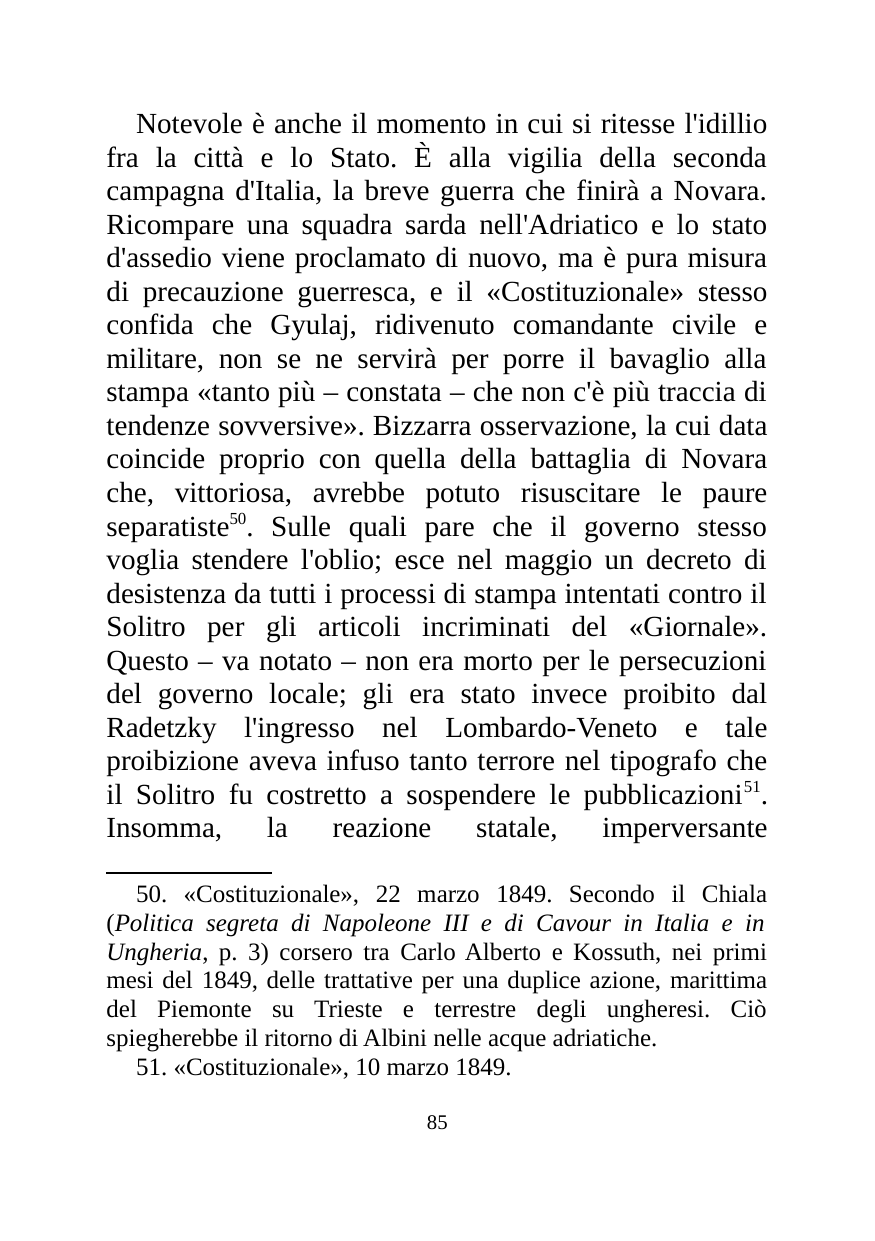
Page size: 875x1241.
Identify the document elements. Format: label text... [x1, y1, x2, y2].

text . «Costituzionale», 10 marzo 1849. [106, 1052, 768, 1080]
text Notevole è anche il momento in cui si ritesse l'idillio fra la città e lo Stato. È alla vigilia della seconda campagna d'Italia, la breve guerra che finirà a Novara. Ricompare una squadra sarda nell'Adriatico e lo stato d'assedio viene proclamato di nuovo, ma è pura misura di precauzione guerresca, e il «Costituzionale» stesso confida che Gyulaj, ridivenuto comandante civile e militare, non se ne servirà per porre il bavaglio alla stampa «tanto più – constata – che non c'è più traccia di tendenze sovversive». Bizzarra osservazione, la cui data coincide proprio con quella della battaglia di Novara che, vittoriosa, avrebbe potuto risuscitare le paure separatiste. Sulle quali pare che il governo stesso voglia stendere l'oblio; esce nel maggio un decreto di desistenza da tutti i processi di stampa intentati contro il Solitro per gli articoli incriminati del «Giornale». Questo – va notato – non era morto per le persecuzioni del governo locale; gli era stato invece proibito dal Radetzky l'ingresso nel Lombardo-Veneto e tale proibizione aveva infuso tanto terrore nel tipografo che il Solitro fu costretto a sospendere le pubblicazioni. Insomma, la reazione statale, imperversante [106, 106, 768, 844]
text . «Costituzionale», 22 marzo 1849. Secondo il Chiala (Politica segreta di Napoleone III e di Cavour in Italia e in Ungheria, p. 3) corsero tra Carlo Alberto e Kossuth, nei primi mesi del 1849, delle trattative per una duplice azione, marittima del Piemonte su Trieste e terrestre degli ungheresi. Ciò spiegherebbe il ritorno di Albini nelle acque adriatiche. [106, 879, 768, 1052]
